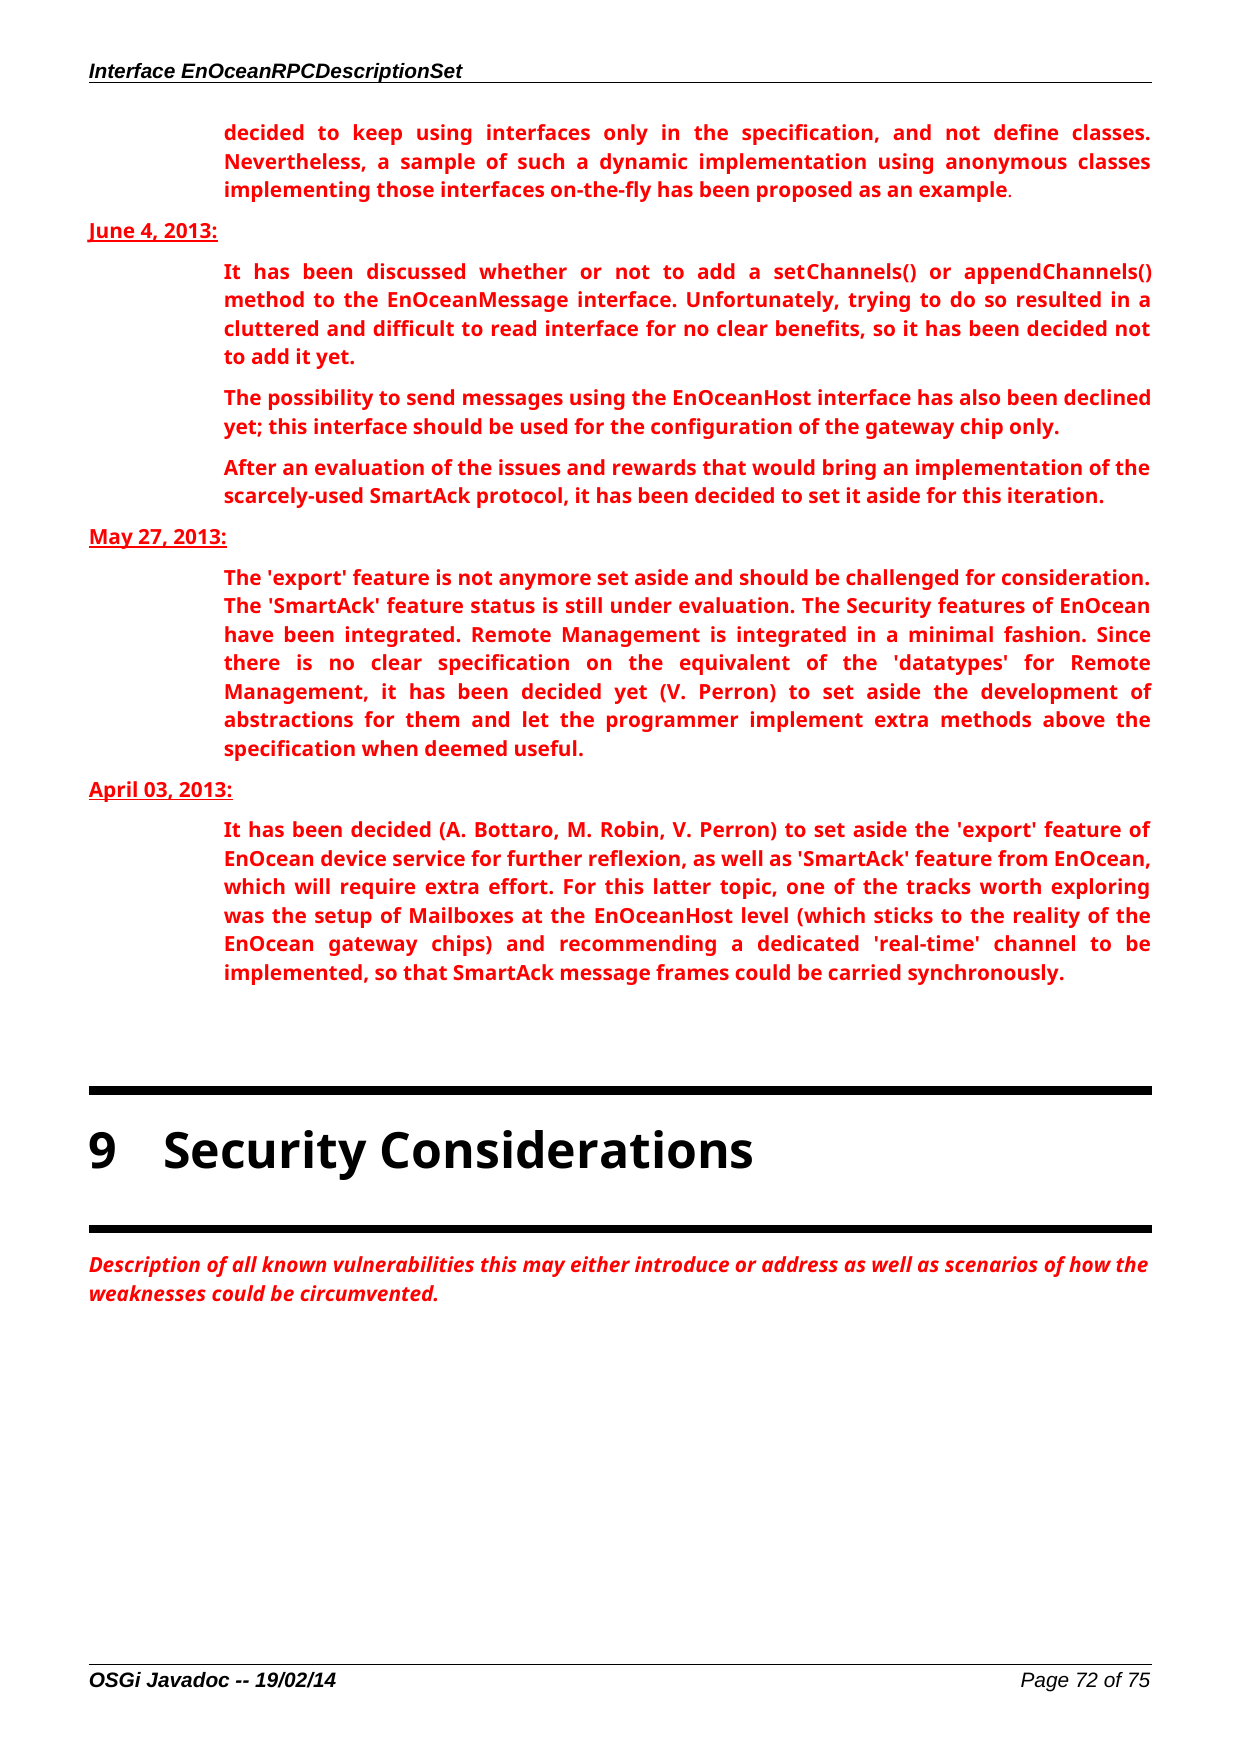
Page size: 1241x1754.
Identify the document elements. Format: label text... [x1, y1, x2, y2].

text After an evaluation of the issues and rewards that would bring an implementation of the scarcely-used SmartAck protocol, it has been decided to set it aside for this iteration. [223, 453, 1152, 510]
text June 4, 2013: [88, 216, 1152, 245]
text It has been decided (A. Bottaro, M. Robin, V. Perron) to set aside the 'export' feature of EnOcean device service for further reflexion, as well as 'SmartAck' feature from EnOcean, which will require extra effort. For this latter topic, one of the tracks worth exploring was the setup of Mailboxes at the EnOceanHost level (which sticks to the reality of the EnOcean gateway chips) and recommending a dedicated 'real-time' channel to be implemented, so that SmartAck message frames could be carried synchronously. [223, 816, 1152, 986]
text April 03, 2013: [88, 775, 1152, 803]
text It has been discussed whether or not to add a setChannels() or appendChannels() method to the EnOceanMessage interface. Unfortunately, trying to do so resulted in a cluttered and difficult to read interface for no clear benefits, so it has been decided not to add it yet. [223, 257, 1152, 371]
text The 'export' feature is not anymore set aside and should be challenged for consideration. The 'SmartAck' feature status is still under evaluation. The Security features of EnOcean have been integrated. Remote Management is integrated in a minimal fashion. Since there is no clear specification on the equivalent of the 'datatypes' for Remote Management, it has been decided yet (V. Perron) to set aside the development of abstractions for them and let the programmer implement extra methods above the specification when deemed useful. [223, 563, 1152, 762]
subtitle Security Considerations [88, 1087, 1152, 1233]
text May 27, 2013: [88, 522, 1152, 551]
text Description of all known vulnerabilities this may either introduce or address as well as scenarios of how the weaknesses could be circumvented. [88, 1250, 1152, 1307]
text The possibility to send messages using the EnOceanHost interface has also been declined yet; this interface should be used for the configuration of the gateway chip only. [223, 383, 1152, 440]
text decided to keep using interfaces only in the specification, and not define classes. Nevertheless, a sample of such a dynamic implementation using anonymous classes implementing those interfaces on-the-fly has been proposed as an example. [223, 118, 1152, 204]
